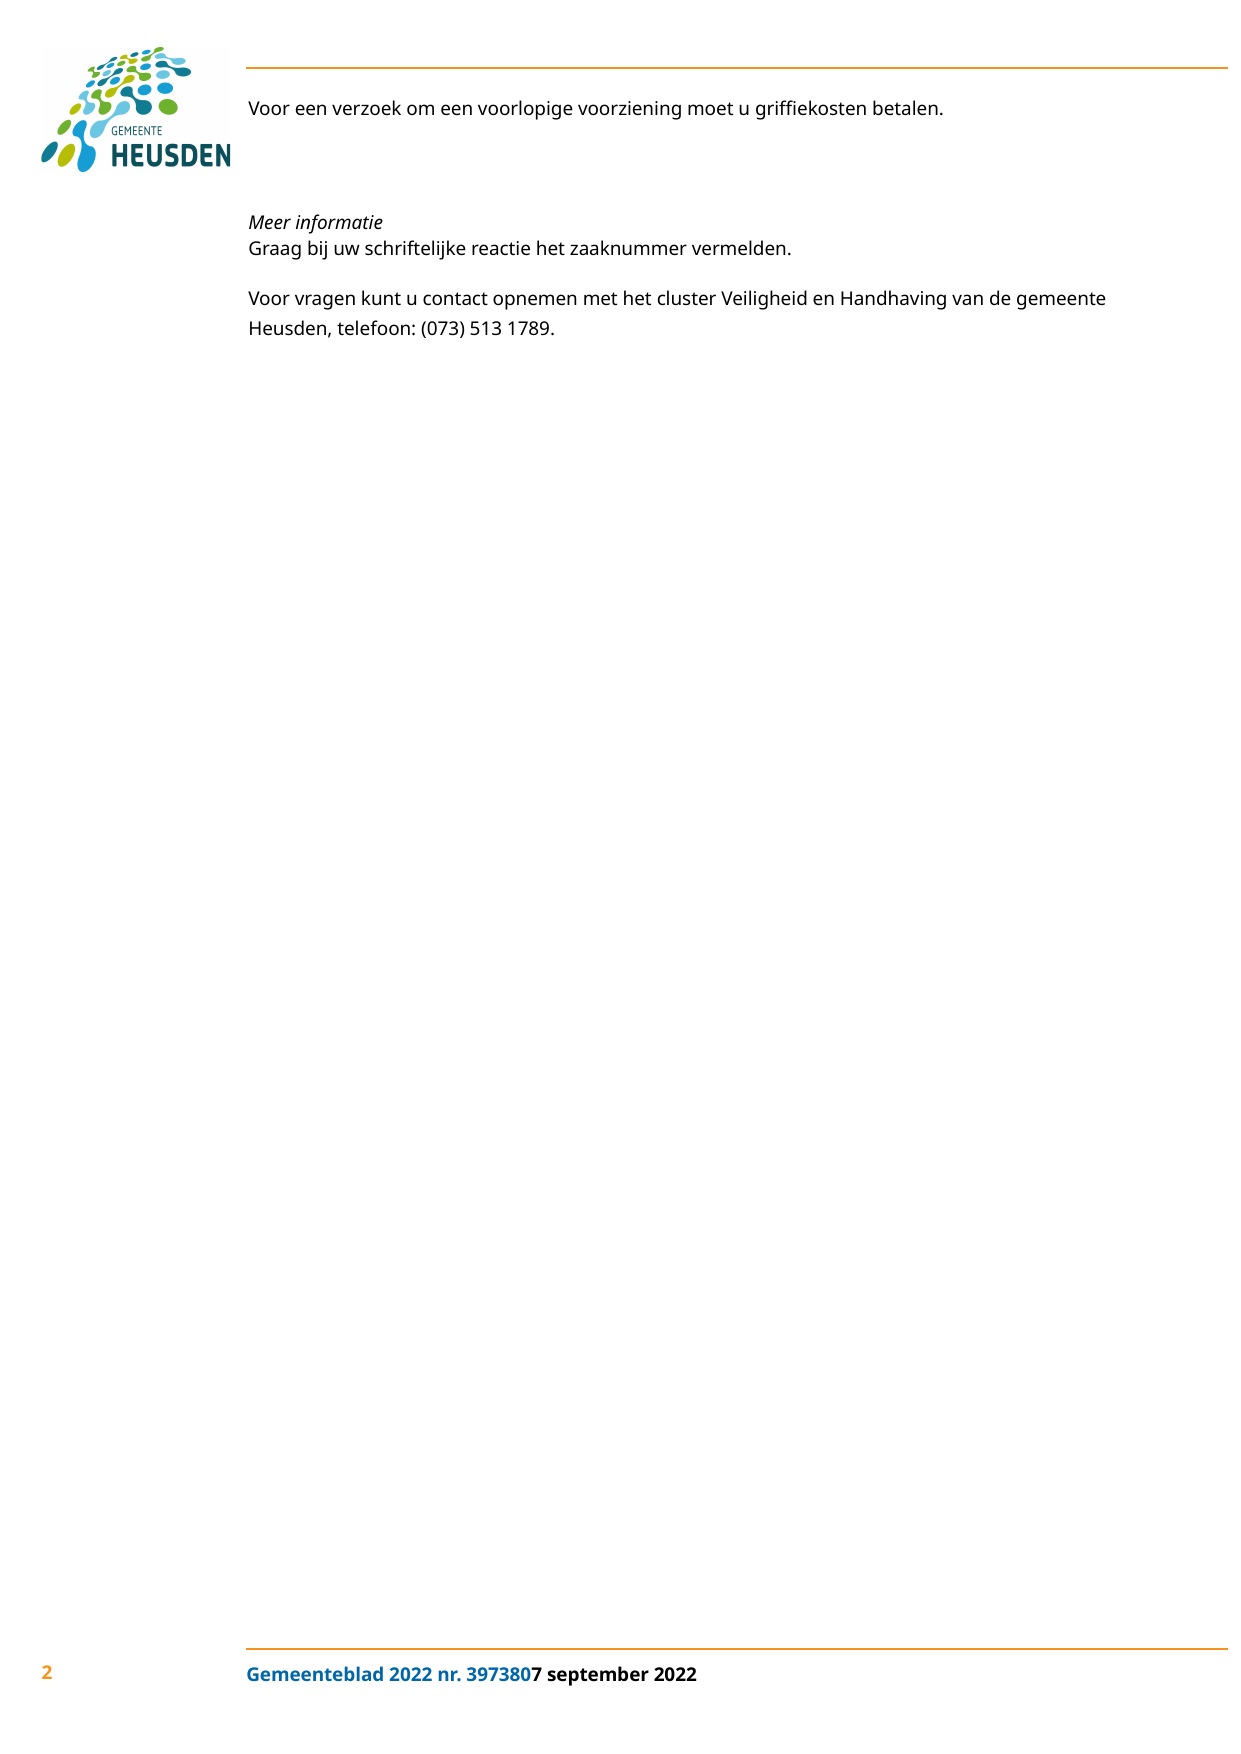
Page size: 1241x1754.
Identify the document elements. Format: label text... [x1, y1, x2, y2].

text Graag bij uw schriftelijke reactie het zaaknummer vermelden. [248, 235, 1152, 261]
text Voor een verzoek om een voorlopige voorziening moet u griffiekosten betalen. [248, 95, 1152, 121]
picture [41, 47, 231, 172]
text Voor vragen kunt u contact opnemen met het cluster Veiligheid en Handhaving van de gemeente Heusden, telefoon: (073) 513 1789. [248, 285, 1152, 341]
text Meer informatie [248, 209, 1152, 235]
